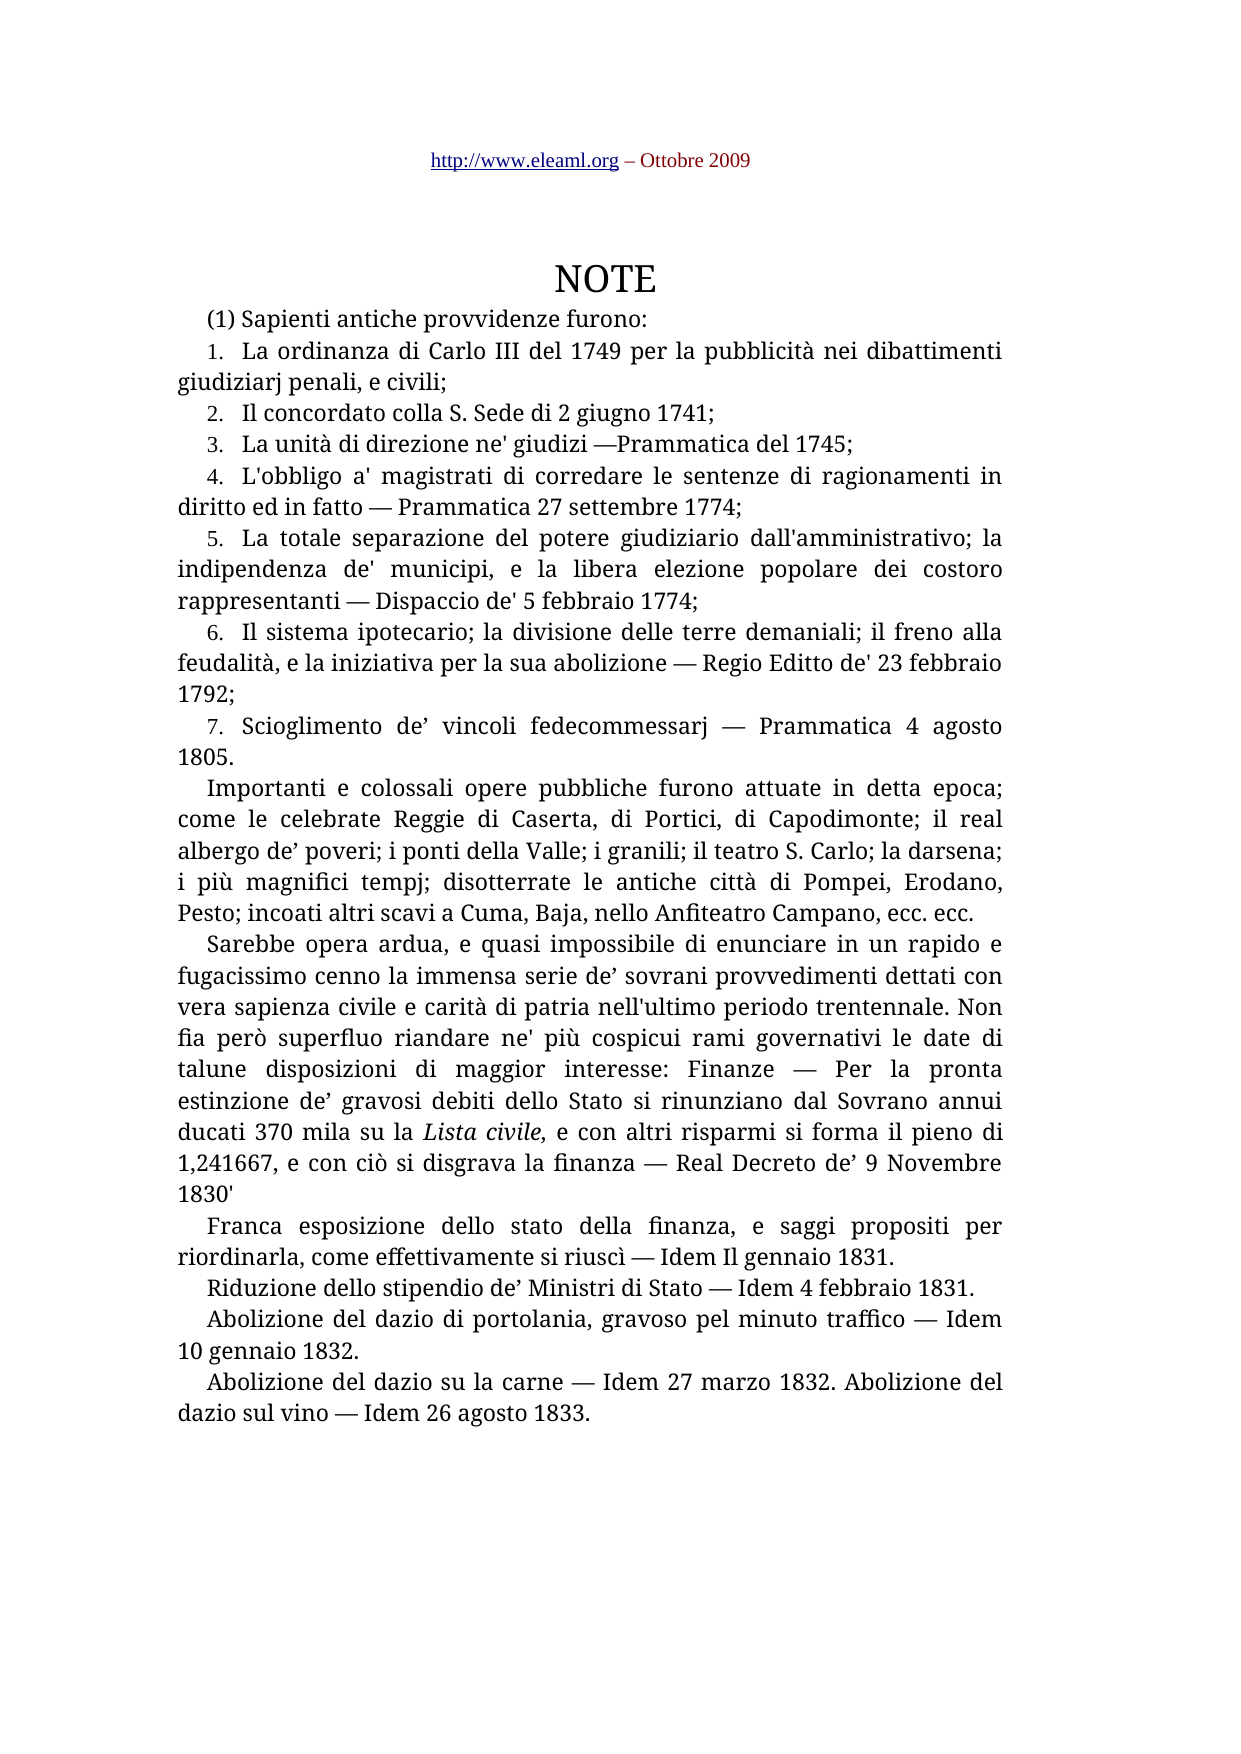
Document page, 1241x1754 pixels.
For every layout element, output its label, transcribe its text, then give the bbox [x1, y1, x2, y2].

text Franca esposizione dello stato della finanza, e saggi propositi per riordinarla, come effettivamente si riuscì — Idem Il gennaio 1831. [177, 1209, 1004, 1272]
text Sarebbe opera ardua, e quasi impossibile di enunciare in un rapido e fugacissimo cenno la immensa serie de’ sovrani provvedimenti dettati con vera sapienza civile e carità di patria nell'ultimo periodo trentennale. Non fia però superfluo riandare ne' più cospicui rami governativi le date di talune disposizioni di maggior interesse: Finanze — Per la pronta estinzione de’ gravosi debiti dello Stato si rinunziano dal Sovrano annui ducati 370 mila su la Lista civile, e con altri risparmi si forma il pieno di 1,241667, e con ciò si disgrava la finanza — Real Decreto de’ 9 Novembre 1830' [177, 928, 1004, 1209]
text Importanti e colossali opere pubbliche furono attuate in detta epoca; come le celebrate Reggie di Caserta, di Portici, di Capodimonte; il real albergo de’ poveri; i ponti della Valle; i granili; il teatro S. Carlo; la darsena; i più magnifici tempj; disotterrate le antiche città di Pompei, Erodano, Pesto; incoati altri scavi a Cuma, Baja, nello Anfiteatro Campano, ecc. ecc. [177, 772, 1004, 928]
list La ordinanza di Carlo III del 1749 per la pubblicità nei dibattimenti giudiziarj penali, e civili; [177, 334, 1004, 397]
text Riduzione dello stipendio de’ Ministri di Stato — Idem 4 febbraio 1831. [177, 1272, 1004, 1303]
text Abolizione del dazio su la carne — Idem 27 marzo 1832. Abolizione del dazio sul vino — Idem 26 agosto 1833. [177, 1366, 1004, 1428]
list L'obbligo a' magistrati di corredare le sentenze di ragionamenti in diritto ed in fatto — Prammatica 27 settembre 1774; [177, 459, 1004, 522]
list Il concordato colla S. Sede di 2 giugno 1741; [177, 397, 1004, 428]
text NOTE [177, 252, 1004, 303]
list La totale separazione del potere giudiziario dall'amministrativo; la indipendenza de' municipi, e la libera elezione popolare dei costoro rappresentanti — Dispaccio de' 5 febbraio 1774; [177, 522, 1004, 616]
text Abolizione del dazio di portolania, gravoso pel minuto traffico — Idem 10 gennaio 1832. [177, 1303, 1004, 1366]
list La unità di direzione ne' giudizi —Prammatica del 1745; [177, 428, 1004, 459]
text (1) Sapienti antiche provvidenze furono: [177, 303, 1004, 334]
list Scioglimento de’ vincoli fedecommessarj — Prammatica 4 agosto 1805. [177, 709, 1004, 772]
list Il sistema ipotecario; la divisione delle terre demaniali; il freno alla feudalità, e la iniziativa per la sua abolizione — Regio Editto de' 23 febbraio 1792; [177, 616, 1004, 709]
